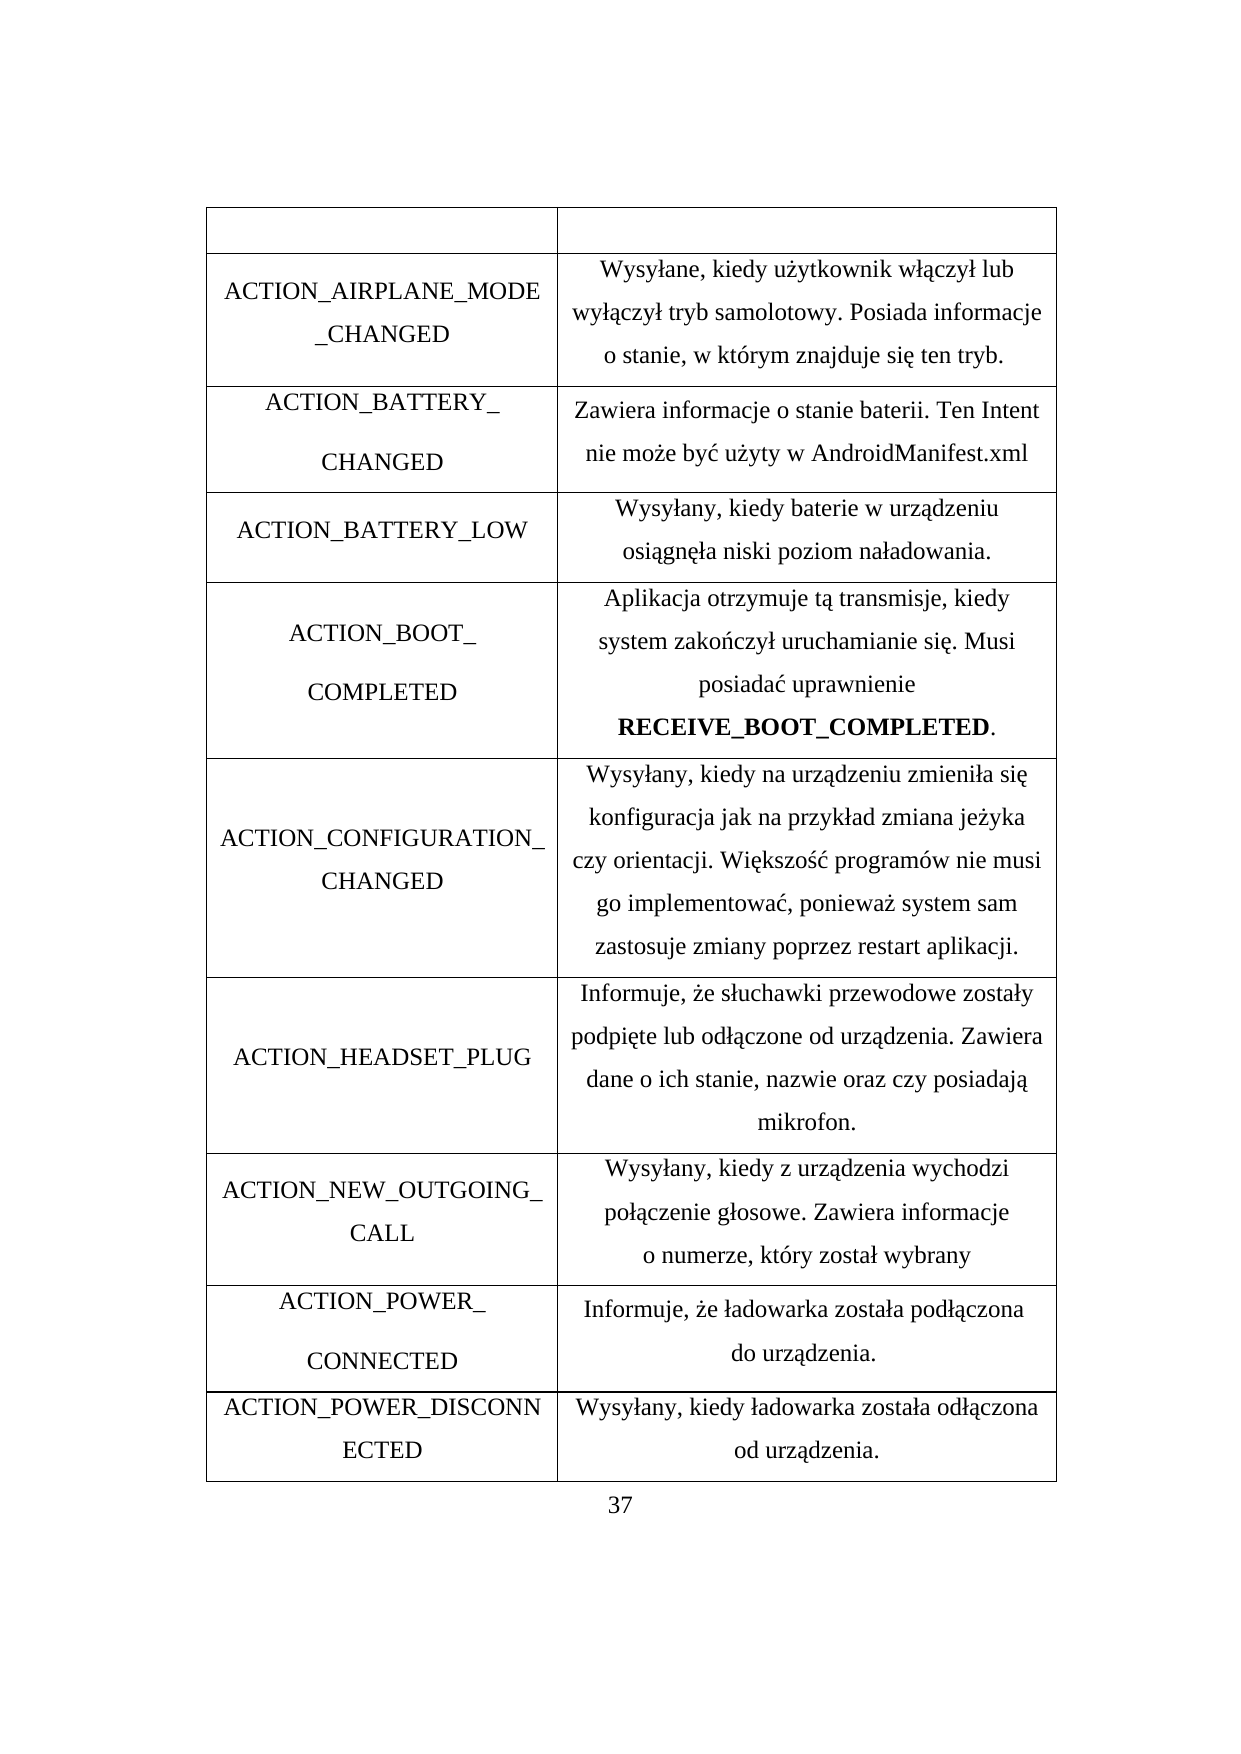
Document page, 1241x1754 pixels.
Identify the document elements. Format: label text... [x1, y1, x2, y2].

table_cell ACTION_NEW_OUTGOING_CALL [207, 1154, 557, 1285]
table_cell Wysyłany, kiedy na urządzeniu zmieniła się konfiguracja jak na przykład zmiana jeżyka czy orientacji. Większość programów nie musi go implementować, ponieważ system sam zastosuje zmiany poprzez restart aplikacji. [558, 759, 1056, 977]
table_cell ACTION_BATTERY_ CHANGED [207, 387, 557, 492]
table_cell ACTION_POWER_ CONNECTED [207, 1286, 557, 1391]
table_cell Aplikacja otrzymuje tą transmisje, kiedy system zakończył uruchamianie się. Musi posiadać uprawnienie RECEIVE_BOOT_COMPLETED. [558, 583, 1056, 758]
table_cell ACTION_CONFIGURATION_CHANGED [207, 759, 557, 977]
table_cell ACTION_BATTERY_LOW [207, 493, 557, 582]
table_cell Wysyłane, kiedy użytkownik włączył lub wyłączył tryb samolotowy. Posiada informacje o stanie, w którym znajduje się ten tryb. [558, 254, 1056, 386]
table_cell ACTION_AIRPLANE_MODE_CHANGED [207, 254, 557, 386]
table_cell ACTION_HEADSET_PLUG [207, 978, 557, 1152]
table_cell Informuje, że ładowarka została podłączona do urządzenia. [558, 1286, 1056, 1391]
table_cell Zawiera informacje o stanie baterii. Ten Intent nie może być użyty w AndroidManifest.xml [558, 387, 1056, 492]
table_cell Wysyłany, kiedy z urządzenia wychodzi połączenie głosowe. Zawiera informacje o numerze, który został wybrany [558, 1154, 1056, 1285]
table_cell ACTION_BOOT_ COMPLETED [207, 583, 557, 758]
table_cell Informuje, że słuchawki przewodowe zostały podpięte lub odłączone od urządzenia. Zawiera dane o ich stanie, nazwie oraz czy posiadają mikrofon. [558, 978, 1056, 1152]
table_cell Wysyłany, kiedy ładowarka została odłączona od urządzenia. [558, 1393, 1056, 1481]
table_cell Wysyłany, kiedy baterie w urządzeniu osiągnęła niski poziom naładowania. [558, 493, 1056, 582]
table_header [207, 208, 557, 253]
table_cell ACTION_POWER_DISCONNECTED [207, 1393, 557, 1481]
table_header [558, 208, 1056, 253]
